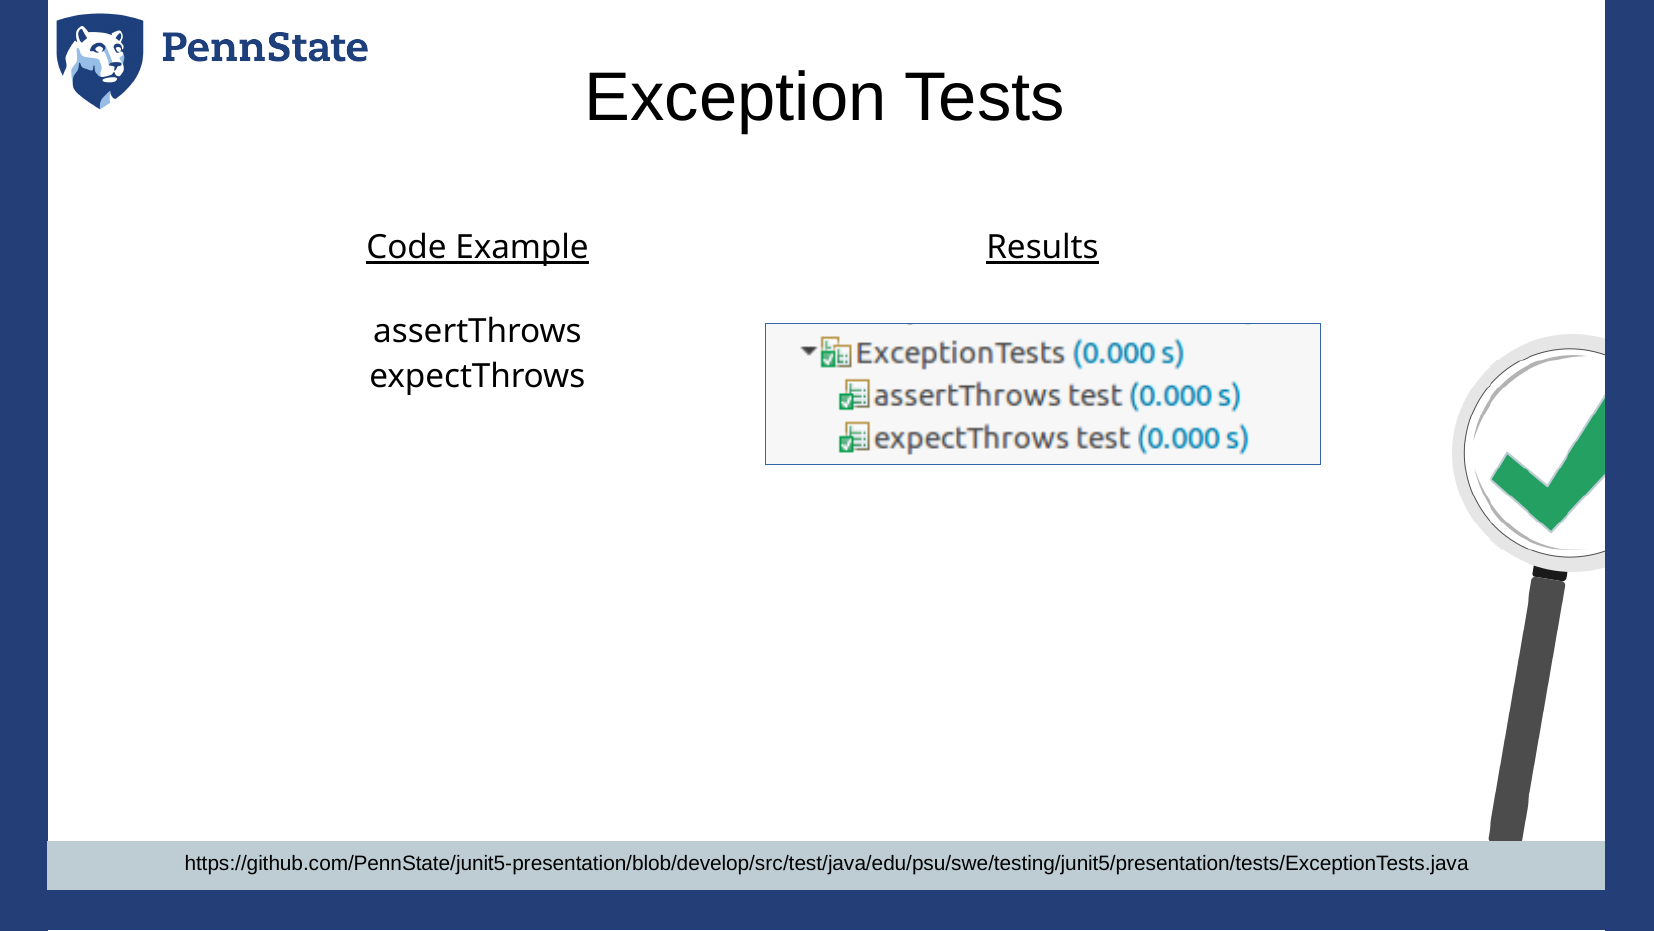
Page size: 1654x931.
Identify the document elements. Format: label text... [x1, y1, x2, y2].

title Code Example [327, 215, 628, 276]
title Results [892, 215, 1193, 276]
title https://github.com/PennState/junit5-presentation/blob/develop/src/test/java/edu/psu/swe/testing/junit5/presentation/tests/ExceptionTests.java [162, 816, 1492, 910]
picture [48, 0, 411, 152]
picture [765, 323, 1321, 465]
title assertThrows expectThrows [327, 311, 628, 393]
picture [1452, 334, 1605, 841]
title Exception Tests [60, 19, 1591, 175]
